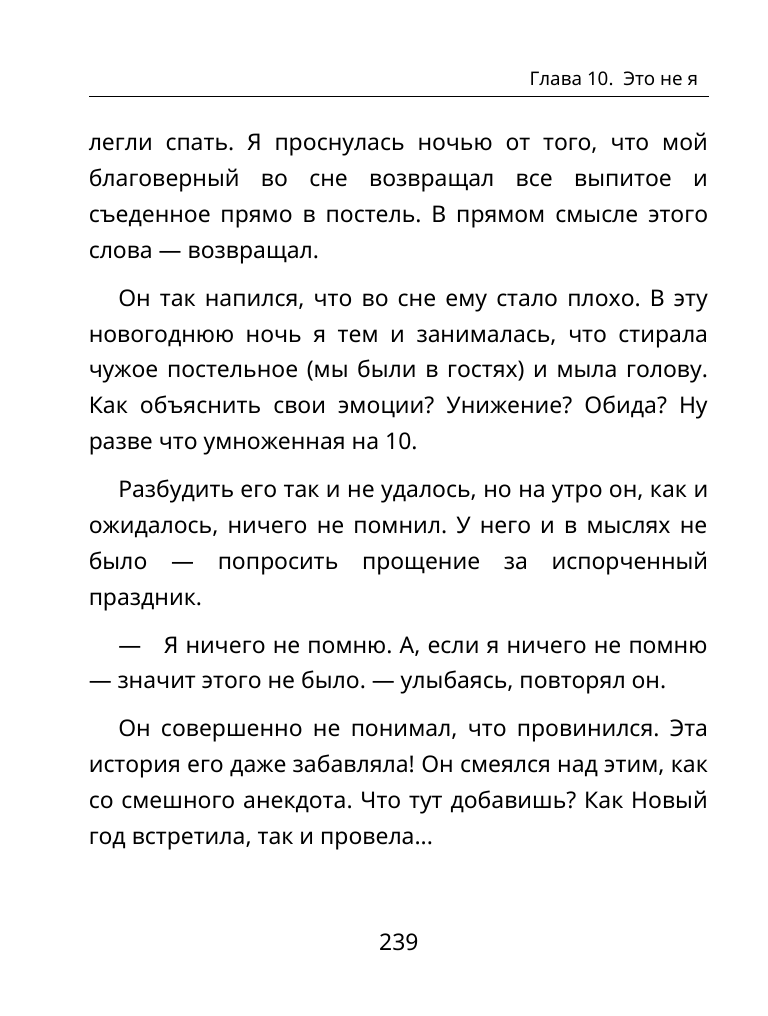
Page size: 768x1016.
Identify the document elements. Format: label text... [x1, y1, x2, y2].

text Он так напился, что во сне ему стало плохо. В эту новогоднюю ночь я тем и занималась, что стирала чужое постельное (мы были в гостях) и мыла голову. Как объяснить свои эмоции? Унижение? Обида? Ну разве что умноженная на 10. [88, 282, 709, 457]
text Разбудить его так и не удалось, но на утро он, как и ожидалось, ничего не помнил. У него и в мыслях не было — попросить прощение за испорченный праздник. [88, 473, 709, 612]
text Он совершенно не понимал, что провинился. Эта история его даже забавляла! Он смеялся над этим, как со смешного анекдота. Что тут добавишь? Как Новый год встретила, так и провела... [88, 712, 709, 851]
list Я ничего не помню. А, если я ничего не помню — значит этого не было. — улыбаясь, повторял он. [88, 628, 709, 696]
text легли спать. Я проснулась ночью от того, что мой благоверный во сне возвращал все выпитое и съеденное прямо в постель. В прямом смысле этого слова — возвращал. [88, 126, 709, 265]
